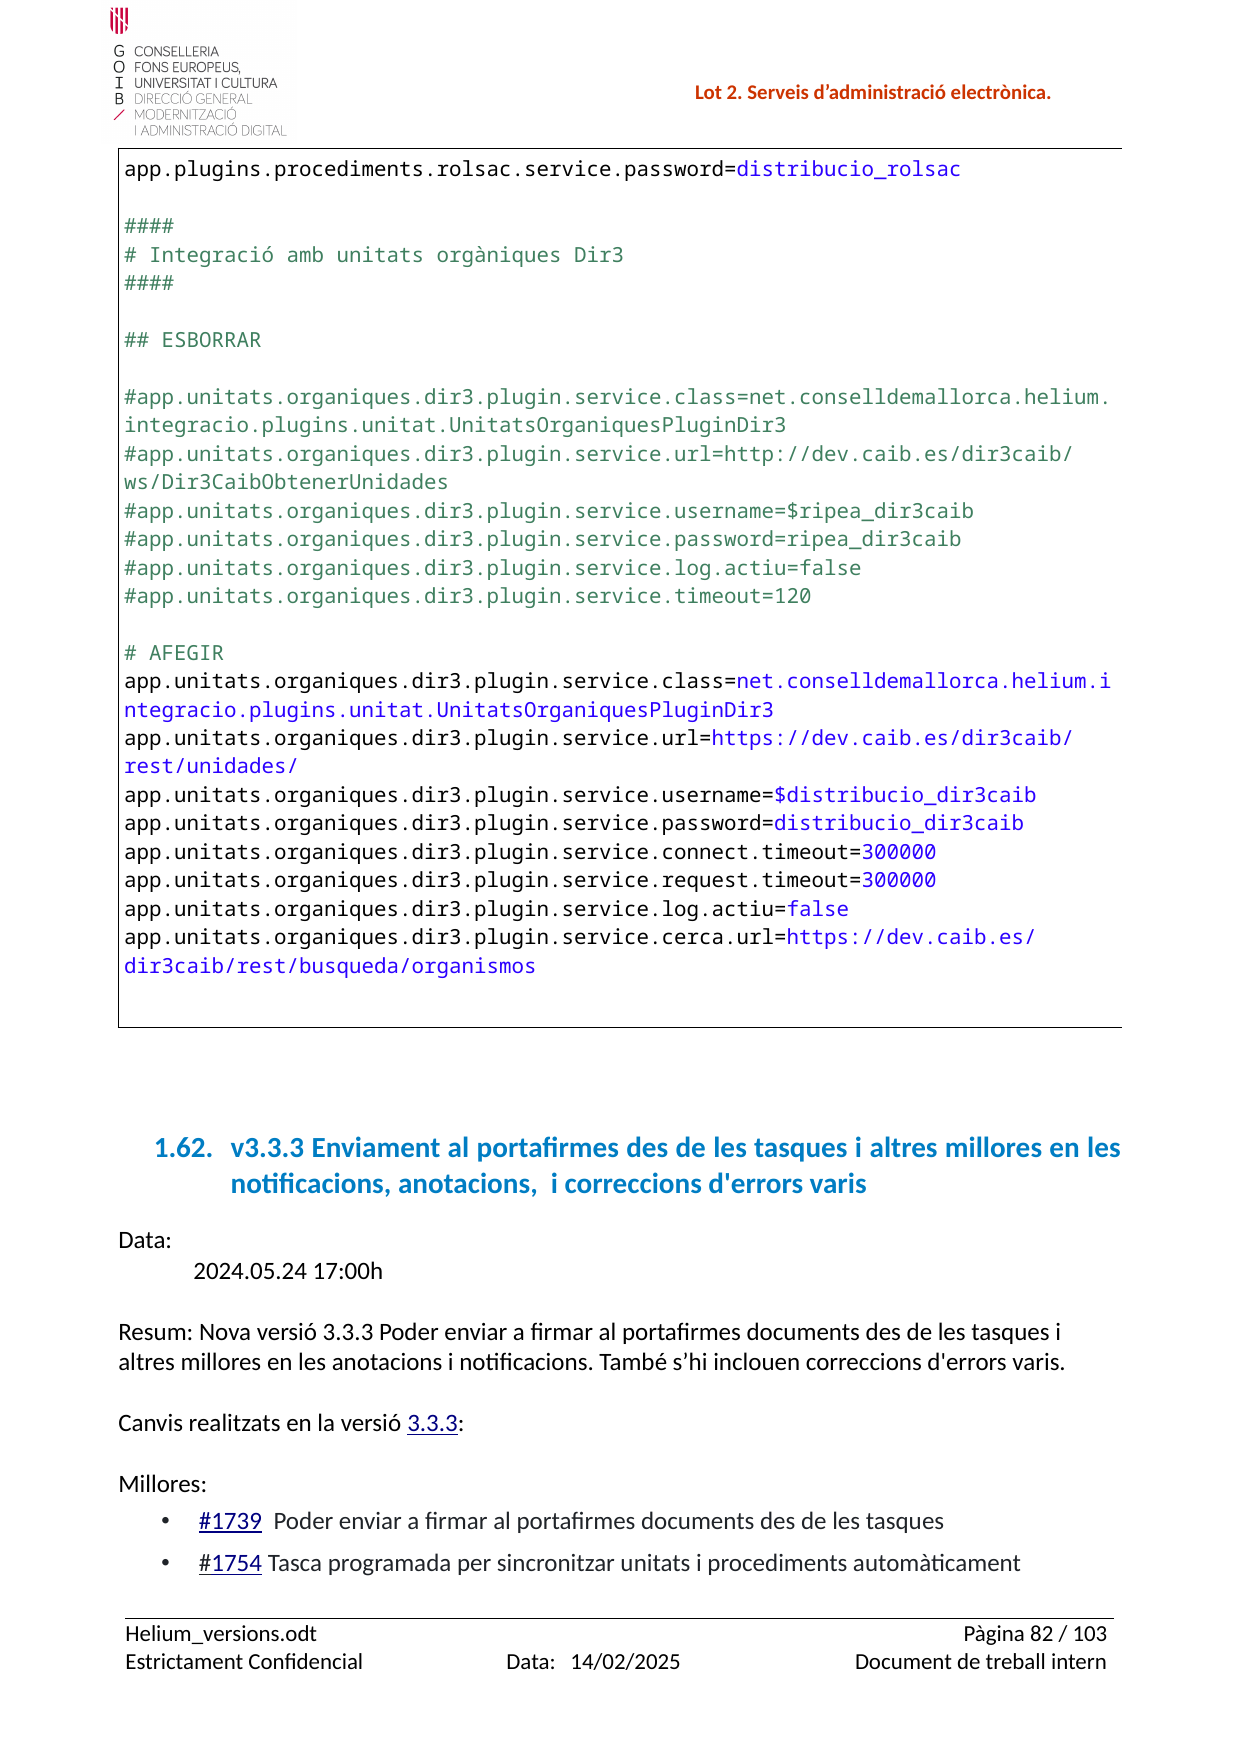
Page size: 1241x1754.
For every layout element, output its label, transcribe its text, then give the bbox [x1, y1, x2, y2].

list #1754 Tasca programada per sincronitzar unitats i procediments automàticament [161, 1547, 1122, 1578]
table_header app.plugins.procediments.rolsac.service.password=distribucio_rolsac #### # Integració amb unitats orgàniques Dir3 #### ## ESBORRAR #app.unitats.organiques.dir3.plugin.service.class=net.conselldemallorca.helium.integracio.plugins.unitat.UnitatsOrganiquesPluginDir3 #app.unitats.organiques.dir3.plugin.service.url=http://dev.caib.es/dir3caib/ws/Dir3CaibObtenerUnidades #app.unitats.organiques.dir3.plugin.service.username=$ripea_dir3caib #app.unitats.organiques.dir3.plugin.service.password=ripea_dir3caib #app.unitats.organiques.dir3.plugin.service.log.actiu=false #app.unitats.organiques.dir3.plugin.service.timeout=120 # AFEGIR app.unitats.organiques.dir3.plugin.service.class=net.conselldemallorca.helium.integracio.plugins.unitat.UnitatsOrganiquesPluginDir3 app.unitats.organiques.dir3.plugin.service.url=https://dev.caib.es/dir3caib/rest/unidades/ app.unitats.organiques.dir3.plugin.service.username=$distribucio_dir3caib app.unitats.organiques.dir3.plugin.service.password=distribucio_dir3caib app.unitats.organiques.dir3.plugin.service.connect.timeout=300000 app.unitats.organiques.dir3.plugin.service.request.timeout=300000 app.unitats.organiques.dir3.plugin.service.log.actiu=false app.unitats.organiques.dir3.plugin.service.cerca.url=https://dev.caib.es/dir3caib/rest/busqueda/organismos [119, 149, 1122, 1027]
text Canvis realitzats en la versió 3.3.3: [118, 1408, 1122, 1438]
picture [100, 0, 297, 144]
text Millores: [118, 1469, 1122, 1499]
text Data: [118, 1224, 1122, 1255]
list #1739 Poder enviar a firmar al portafirmes documents des de les tasques [161, 1505, 1122, 1536]
text 2024.05.24 17:00h [118, 1255, 1122, 1286]
subtitle v3.3.3 Enviament al portafirmes des de les tasques i altres millores en les notificacions, anotacions, i correccions d'errors varis [153, 1129, 1122, 1201]
text Resum: Nova versió 3.3.3 Poder enviar a firmar al portafirmes documents des de les tasques i altres millores en les anotacions i notificacions. També s’hi inclouen correccions d'errors varis. [118, 1316, 1122, 1377]
